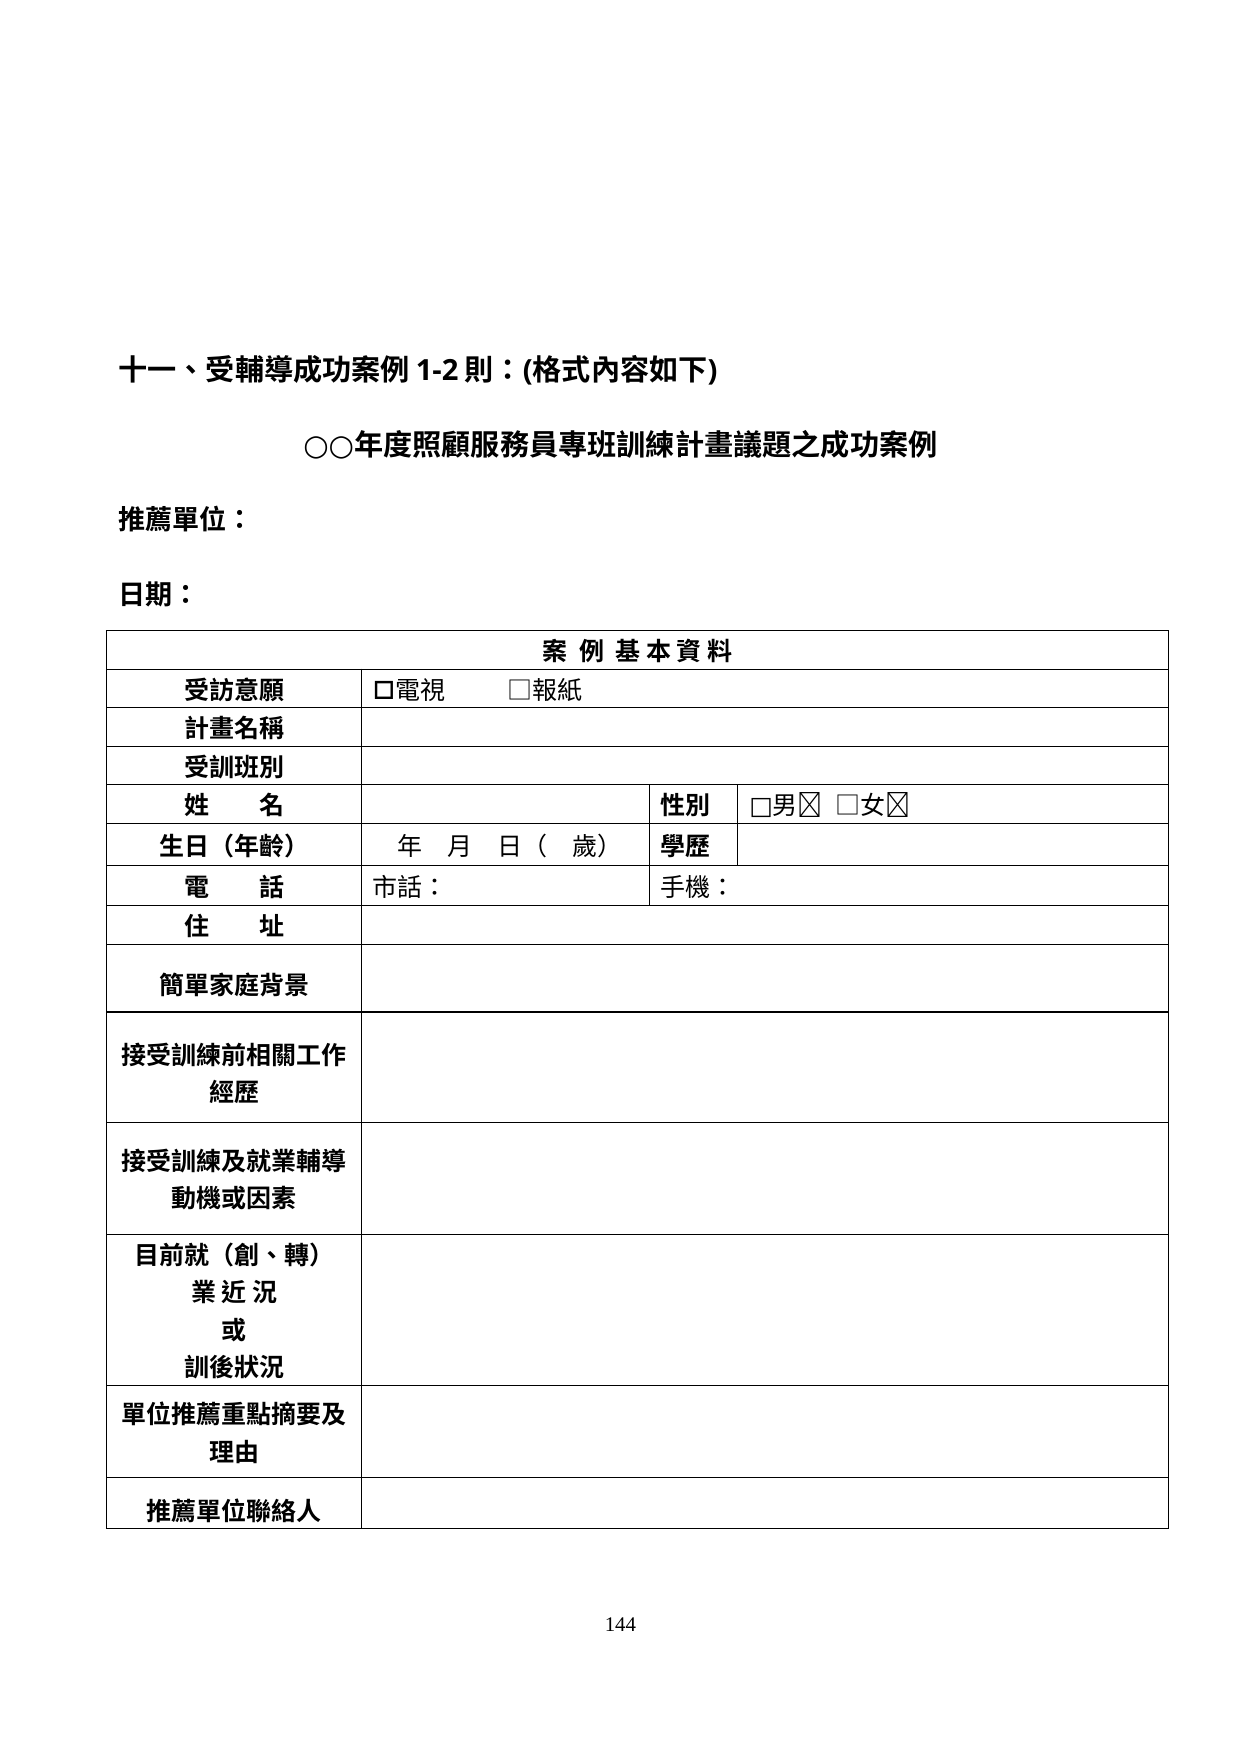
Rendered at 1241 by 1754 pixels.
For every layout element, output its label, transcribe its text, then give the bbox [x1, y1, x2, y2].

table_cell [362, 708, 1168, 746]
table_cell □電視 □報紙 [362, 670, 1168, 707]
text ○○年度照顧服務員專班訓練計畫議題之成功案例 [118, 405, 1122, 480]
table_cell 住 址 [107, 906, 361, 943]
table_cell [362, 747, 1168, 784]
table_cell 推薦單位聯絡人 [107, 1478, 361, 1528]
table_cell 簡單家庭背景 [107, 945, 361, 1011]
table_cell [362, 1013, 1168, 1122]
table_cell [362, 1478, 1168, 1528]
table_header 案 例 基 本 資 料 [107, 631, 1168, 668]
table_cell 電 話 [107, 866, 361, 905]
table_cell 接受訓練前相關工作經歷 [107, 1013, 361, 1122]
table_cell 學歷 [650, 824, 737, 865]
table_cell 單位推薦重點摘要及理由 [107, 1386, 361, 1477]
table_cell [362, 1386, 1168, 1477]
table_cell 市話： [362, 866, 649, 905]
table_cell [362, 1235, 1168, 1385]
table_cell 計畫名稱 [107, 708, 361, 746]
table_cell 接受訓練及就業輔導動機或因素 [107, 1123, 361, 1234]
table_cell 受訓班別 [107, 747, 361, 784]
table_cell □男 □女 [738, 785, 1168, 823]
table_cell [738, 824, 1168, 865]
table_cell 目前就（創、轉） 業 近 況 或 訓後狀況 [107, 1235, 361, 1385]
text 十一、受輔導成功案例1-2則：(格式內容如下) [118, 330, 1122, 405]
table_cell 手機： [650, 866, 1168, 905]
table_cell [362, 906, 1168, 943]
table_cell 年 月 日（ 歲） [362, 824, 649, 865]
table_cell 姓 名 [107, 785, 361, 823]
table_cell 生日（年齡） [107, 824, 361, 865]
table_cell [362, 785, 649, 823]
table_cell [362, 945, 1168, 1011]
table_cell 受訪意願 [107, 670, 361, 707]
text 日期： [118, 555, 1138, 630]
table_cell 性別 [650, 785, 737, 823]
table_cell [362, 1123, 1168, 1234]
text 推薦單位： [118, 480, 1138, 555]
